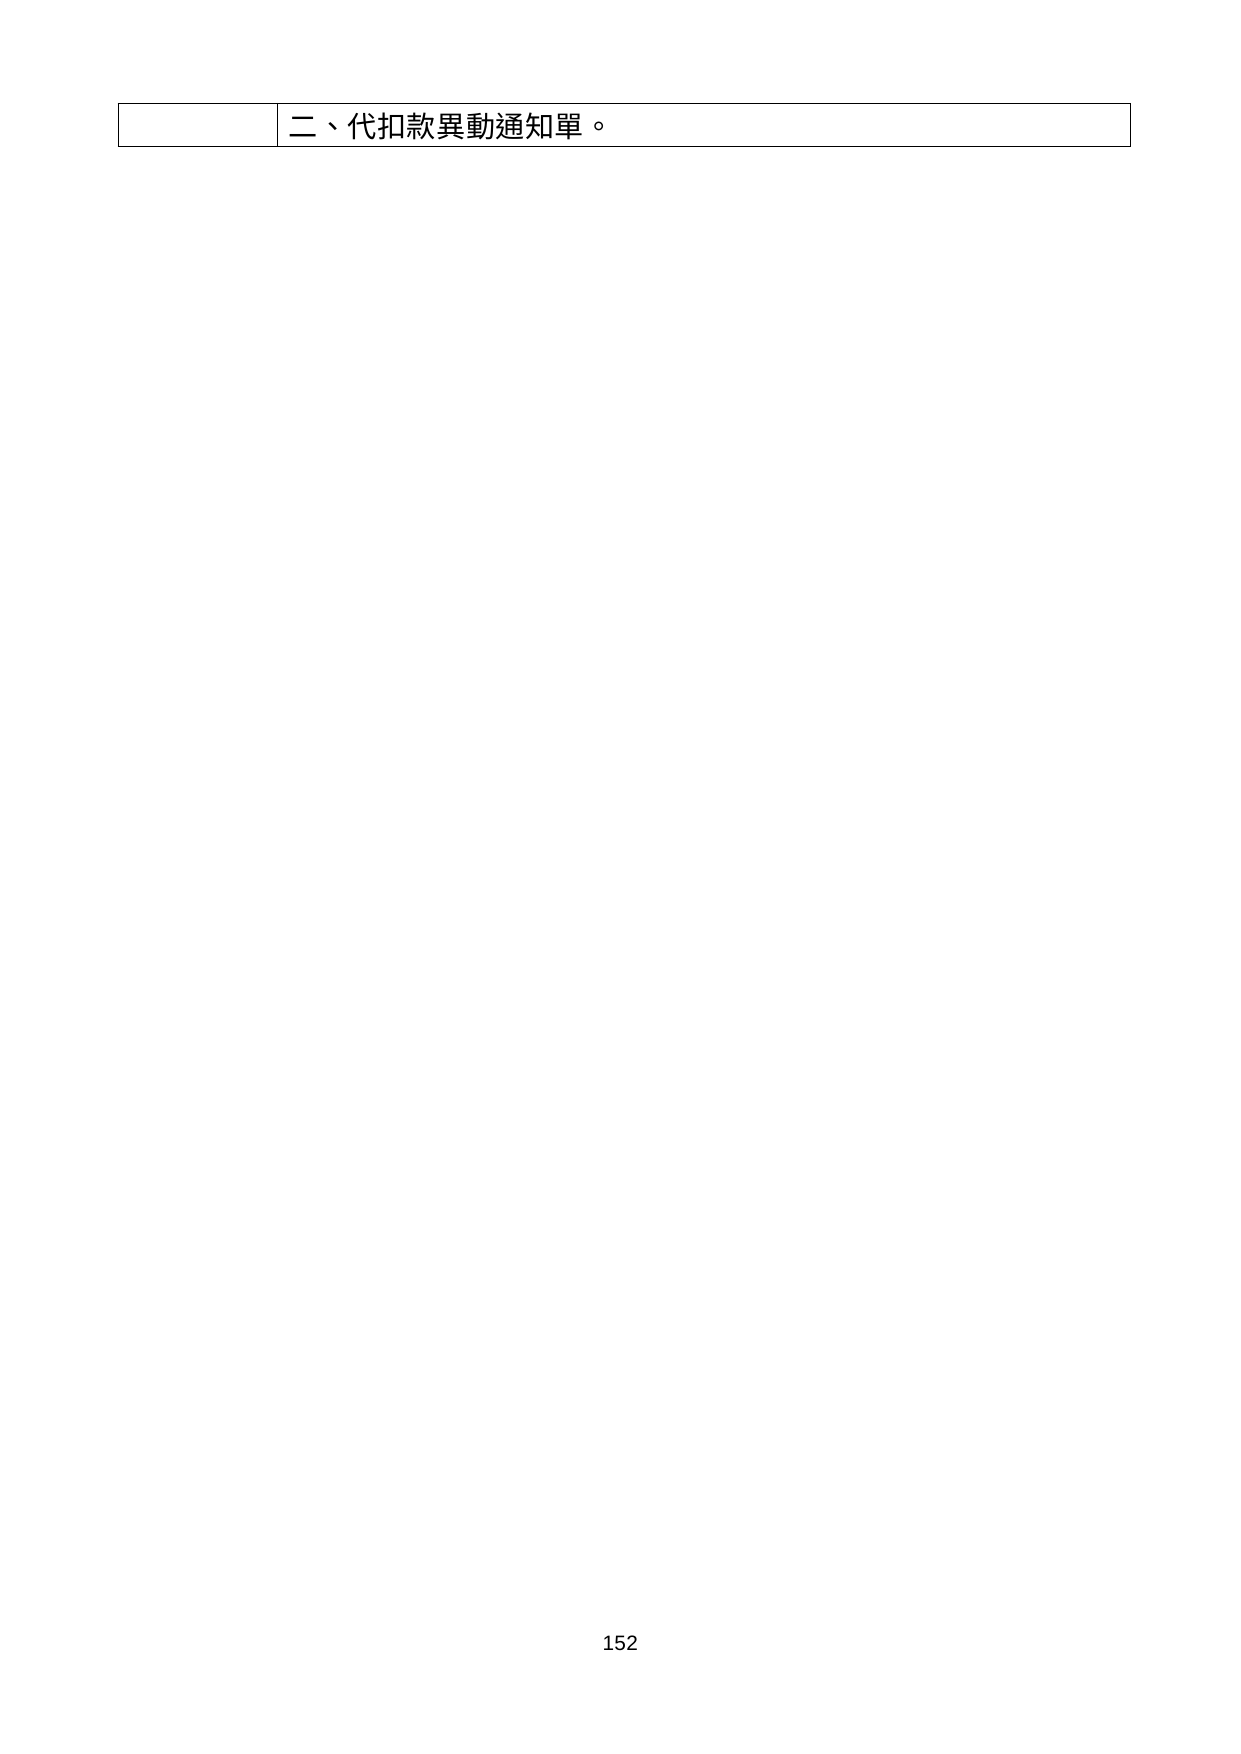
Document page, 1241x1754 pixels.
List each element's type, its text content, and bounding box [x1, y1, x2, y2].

table_cell [119, 104, 277, 146]
table_cell 二、代扣款異動通知單。 [278, 104, 1130, 146]
